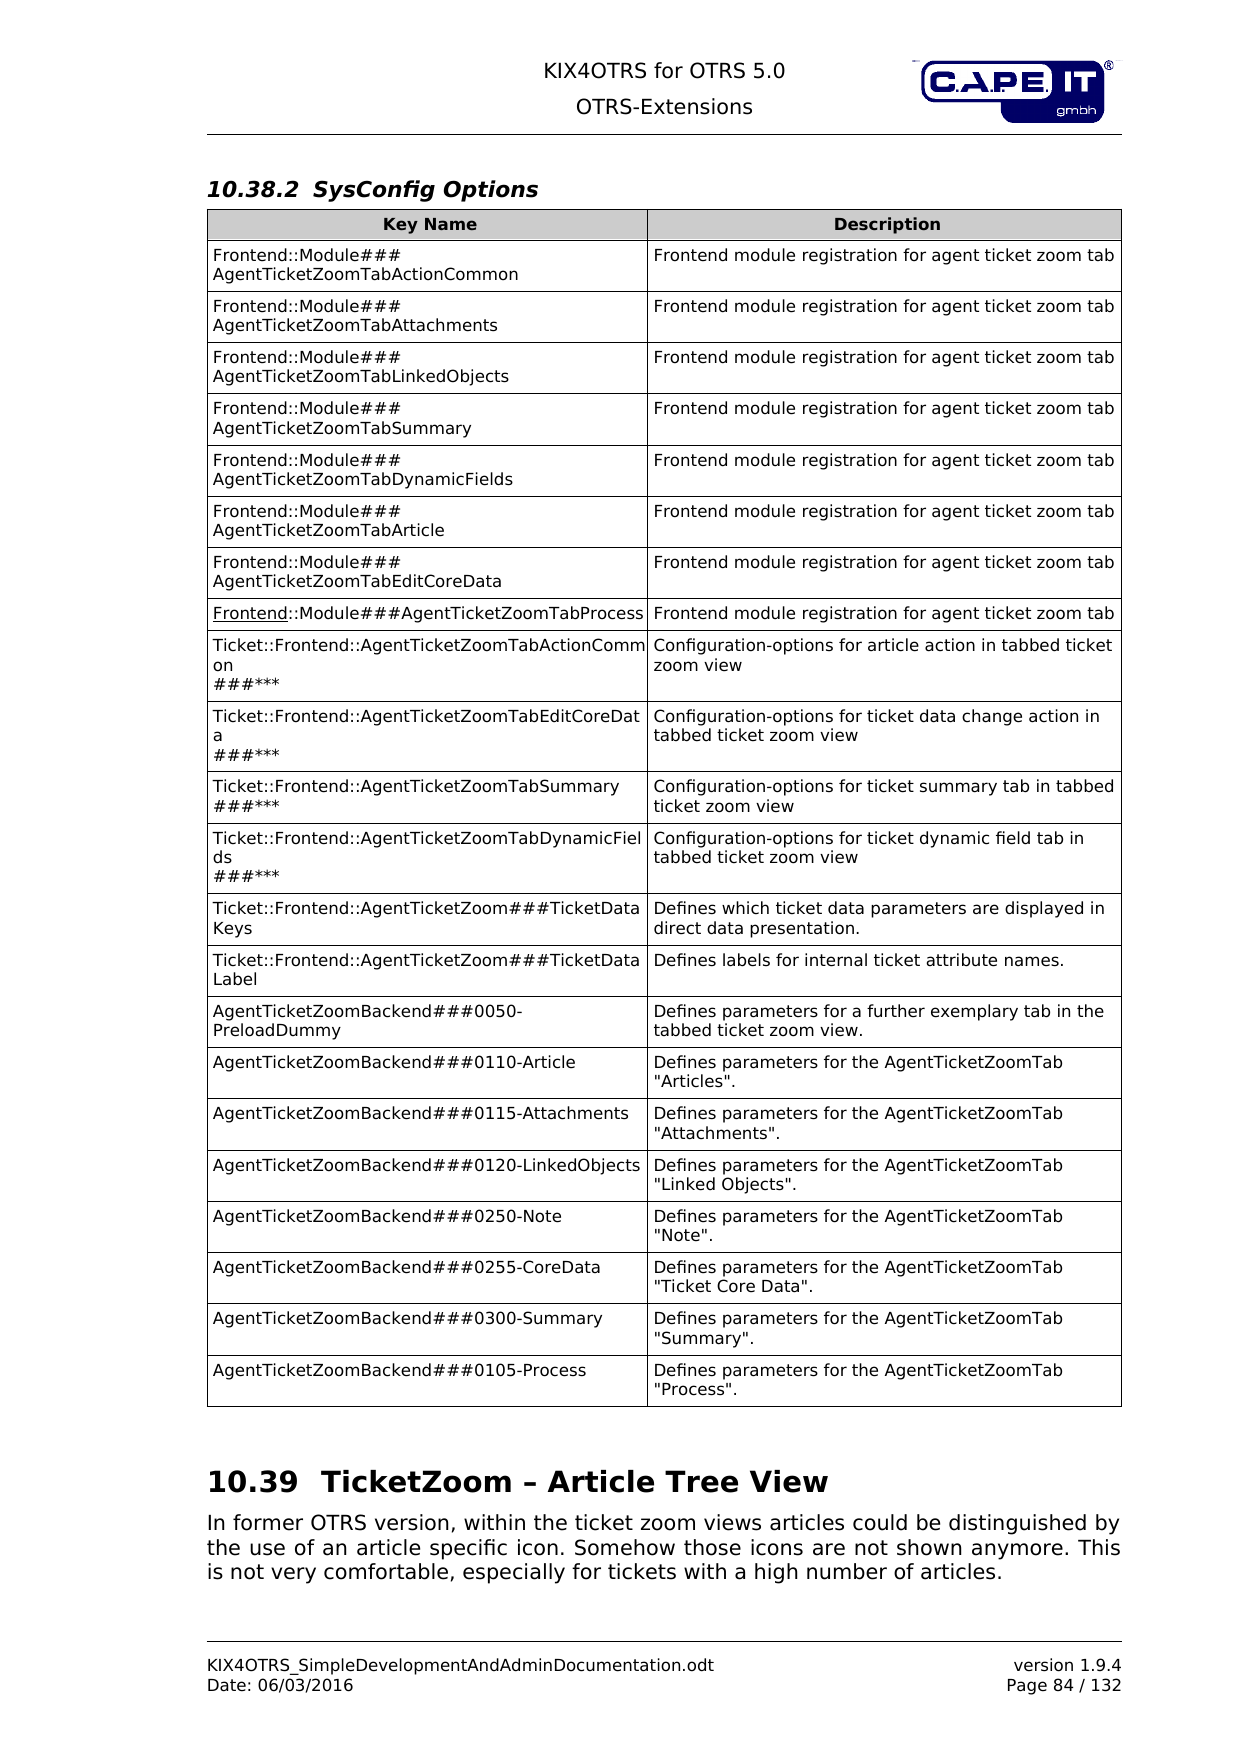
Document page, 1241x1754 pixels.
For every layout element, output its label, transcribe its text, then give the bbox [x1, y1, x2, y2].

table_cell Ticket::Frontend::AgentTicketZoom###TicketDataLabel [208, 946, 647, 996]
table_cell AgentTicketZoomBackend###0050-PreloadDummy [208, 997, 647, 1047]
table_header Key Name [208, 210, 647, 239]
table_cell Frontend::Module### AgentTicketZoomTabActionCommon [208, 241, 647, 291]
table_cell Frontend::Module### AgentTicketZoomTabLinkedObjects [208, 343, 647, 393]
table_cell Frontend module registration for agent ticket zoom tab [648, 446, 1121, 496]
text In former OTRS version, within the ticket zoom views articles could be distinguished by the use of an article specific icon. Somehow those icons are not shown anymore. This is not very comfortable, especially for tickets with a high number of articles. [207, 1511, 1122, 1584]
table_cell Frontend module registration for agent ticket zoom tab [648, 241, 1121, 291]
table_cell Frontend::Module### AgentTicketZoomTabSummary [208, 394, 647, 444]
table_cell Configuration-options for ticket summary tab in tabbed ticket zoom view [648, 772, 1121, 823]
table_cell AgentTicketZoomBackend###0300-Summary [208, 1304, 647, 1354]
table_cell Configuration-options for ticket dynamic field tab in tabbed ticket zoom view [648, 824, 1121, 893]
table_cell AgentTicketZoomBackend###0255-CoreData [208, 1253, 647, 1303]
table_cell Defines parameters for the AgentTicketZoomTab "Attachments". [648, 1099, 1121, 1149]
table_cell Frontend module registration for agent ticket zoom tab [648, 548, 1121, 598]
table_cell AgentTicketZoomBackend###0110-Article [208, 1048, 647, 1098]
table_cell Frontend::Module### AgentTicketZoomTabDynamicFields [208, 446, 647, 496]
table_cell Frontend::Module### AgentTicketZoomTabArticle [208, 497, 647, 547]
table_cell Ticket::Frontend::AgentTicketZoom###TicketDataKeys [208, 894, 647, 944]
table_cell AgentTicketZoomBackend###0115-Attachments [208, 1099, 647, 1149]
table_cell Frontend module registration for agent ticket zoom tab [648, 394, 1121, 444]
table_cell Configuration-options for article action in tabbed ticket zoom view [648, 631, 1121, 701]
table_cell Ticket::Frontend::AgentTicketZoomTabEditCoreData ###*** [208, 702, 647, 771]
table_cell Configuration-options for ticket data change action in tabbed ticket zoom view [648, 702, 1121, 771]
table_cell Defines parameters for the AgentTicketZoomTab "Summary". [648, 1304, 1121, 1354]
table_cell Frontend module registration for agent ticket zoom tab [648, 343, 1121, 393]
picture [921, 60, 1114, 123]
table_cell Defines parameters for the AgentTicketZoomTab "Ticket Core Data". [648, 1253, 1121, 1303]
table_cell Frontend module registration for agent ticket zoom tab [648, 292, 1121, 342]
table_header Description [648, 210, 1121, 239]
table_cell Defines parameters for the AgentTicketZoomTab "Note". [648, 1202, 1121, 1252]
table_cell Defines parameters for the AgentTicketZoomTab "Process". [648, 1356, 1121, 1406]
table_cell AgentTicketZoomBackend###0250-Note [208, 1202, 647, 1252]
table_cell Ticket::Frontend::AgentTicketZoomTabSummary ###*** [208, 772, 647, 823]
subtitle SysConfig Options [207, 177, 1122, 203]
table_cell Frontend module registration for agent ticket zoom tab [648, 497, 1121, 547]
table_cell Frontend::Module### AgentTicketZoomTabAttachments [208, 292, 647, 342]
table_cell Frontend module registration for agent ticket zoom tab [648, 599, 1121, 630]
table_cell Frontend::Module### AgentTicketZoomTabEditCoreData [208, 548, 647, 598]
table_cell Defines parameters for the AgentTicketZoomTab "Linked Objects". [648, 1151, 1121, 1201]
table_cell Frontend::Module###AgentTicketZoomTabProcess [208, 599, 647, 630]
subtitle TicketZoom – Article Tree View [207, 1465, 1122, 1499]
table_cell Defines parameters for a further exemplary tab in the tabbed ticket zoom view. [648, 997, 1121, 1047]
table_cell Defines labels for internal ticket attribute names. [648, 946, 1121, 996]
table_cell AgentTicketZoomBackend###0105-Process [208, 1356, 647, 1406]
table_cell Defines which ticket data parameters are displayed in direct data presentation. [648, 894, 1121, 944]
table_cell Ticket::Frontend::AgentTicketZoomTabDynamicFields ###*** [208, 824, 647, 893]
table_cell Defines parameters for the AgentTicketZoomTab "Articles". [648, 1048, 1121, 1098]
table_cell Ticket::Frontend::AgentTicketZoomTabActionCommon ###*** [208, 631, 647, 701]
table_cell AgentTicketZoomBackend###0120-LinkedObjects [208, 1151, 647, 1201]
